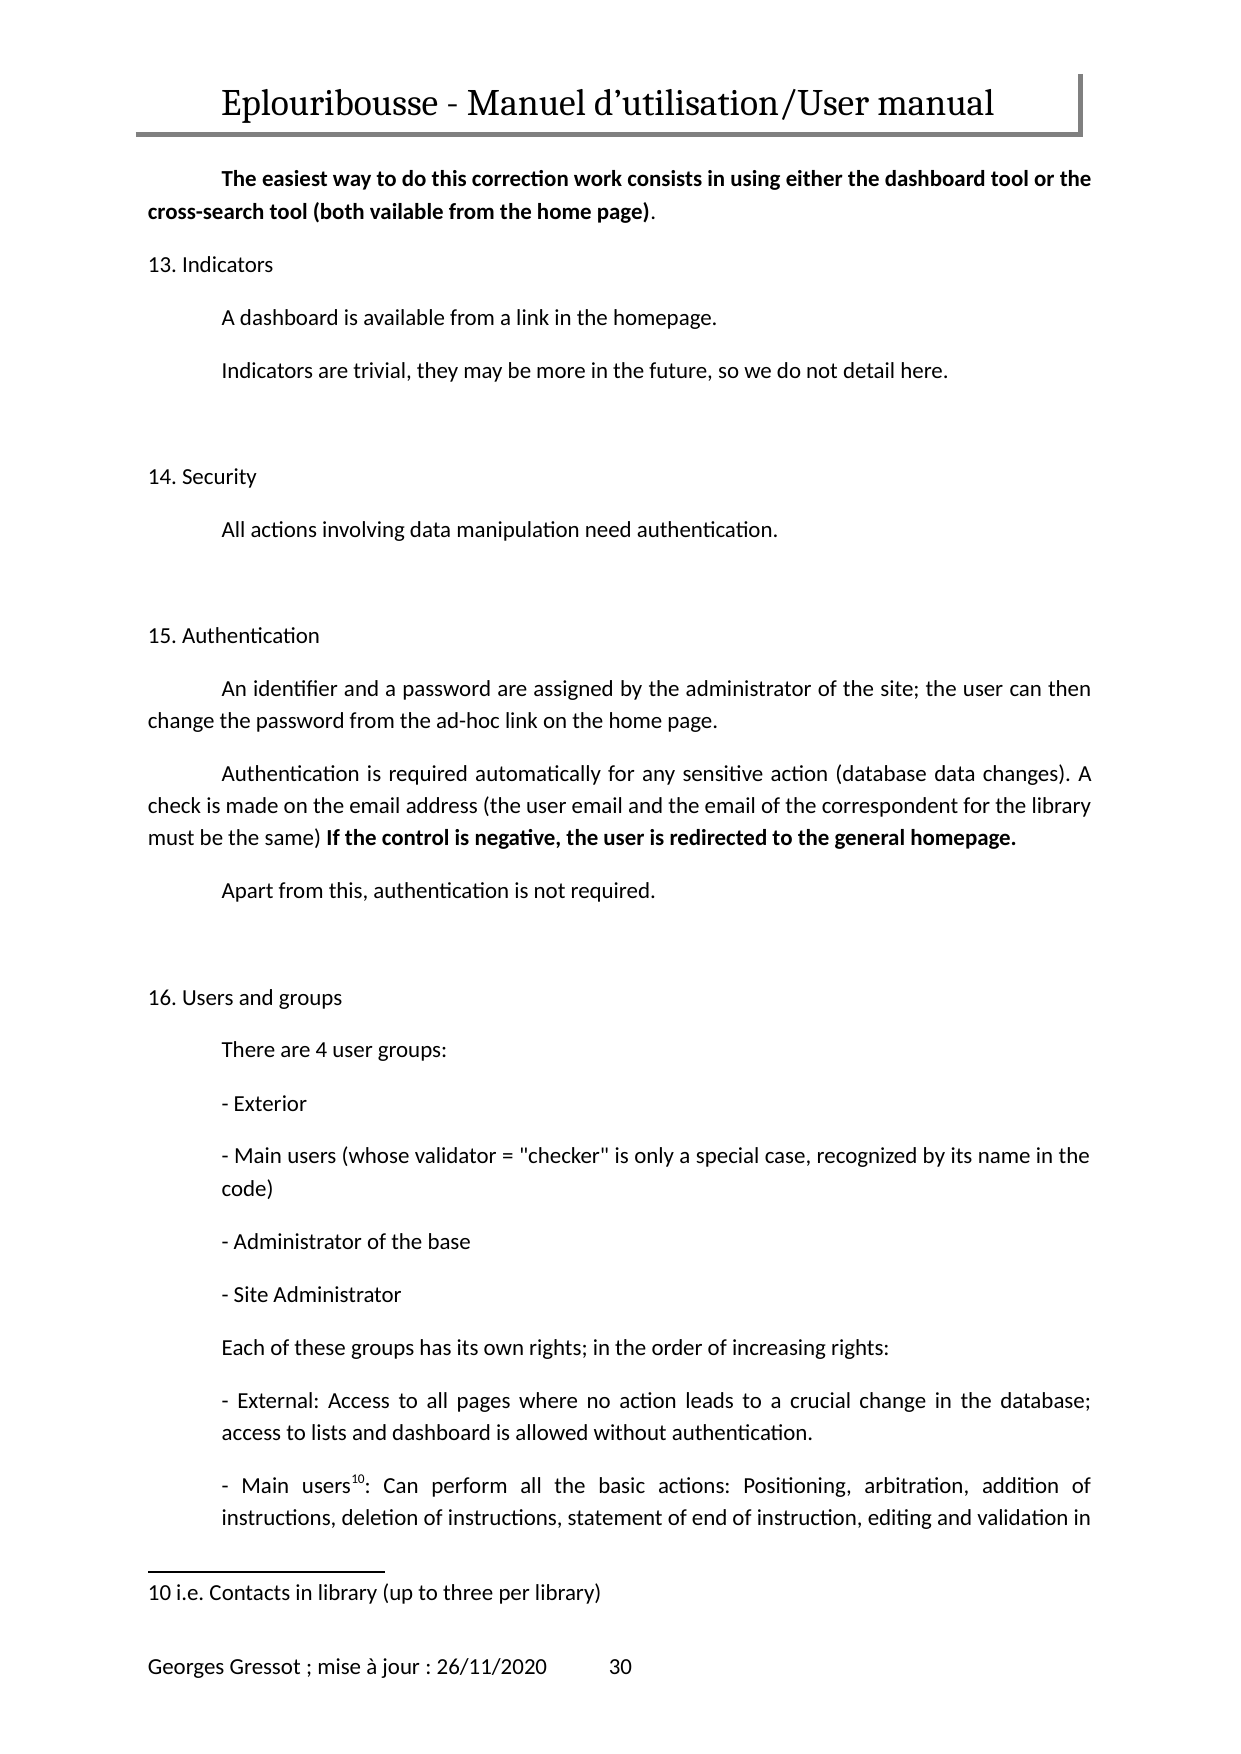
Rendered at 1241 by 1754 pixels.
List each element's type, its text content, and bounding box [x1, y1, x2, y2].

text i.e. Contacts in library (up to three per library) [148, 1578, 1093, 1606]
text Indicators are trivial, they may be more in the future, so we do not detail here. [148, 356, 1093, 384]
text Apart from this, authentication is not required. [148, 877, 1093, 904]
text 13. Indicators [148, 250, 1093, 278]
text An identifier and a password are assigned by the administrator of the site; the user can then change the password from the ad-hoc link on the home page. [148, 674, 1093, 734]
text There are 4 user groups: [148, 1036, 1093, 1064]
text - Main users (whose validator = "checker" is only a special case, recognized by its name in the code) [221, 1142, 1093, 1202]
text - Main users: Can perform all the basic actions: Positioning, arbitration, addition of instructions, deletion of instructions, statement of end of instruction, editing and validation in [221, 1471, 1093, 1531]
text - Exterior [221, 1089, 1093, 1117]
text 15. Authentication [148, 621, 1093, 649]
text 14. Security [148, 462, 1093, 490]
text A dashboard is available from a link in the homepage. [148, 303, 1093, 331]
text All actions involving data manipulation need authentication. [148, 515, 1093, 543]
text - Administrator of the base [221, 1227, 1093, 1255]
text - Site Administrator [221, 1280, 1093, 1308]
text The easiest way to do this correction work consists in using either the dashboard tool or the cross-search tool (both vailable from the home page). [148, 164, 1093, 225]
text - External: Access to all pages where no action leads to a crucial change in the database; access to lists and dashboard is allowed without authentication. [221, 1386, 1093, 1446]
text Authentication is required automatically for any sensitive action (database data changes). A check is made on the email address (the user email and the email of the correspondent for the library must be the same) If the control is negative, the user is redirected to the general homepage. [148, 759, 1093, 852]
text Each of these groups has its own rights; in the order of increasing rights: [148, 1333, 1093, 1361]
text 16. Users and groups [148, 983, 1093, 1011]
